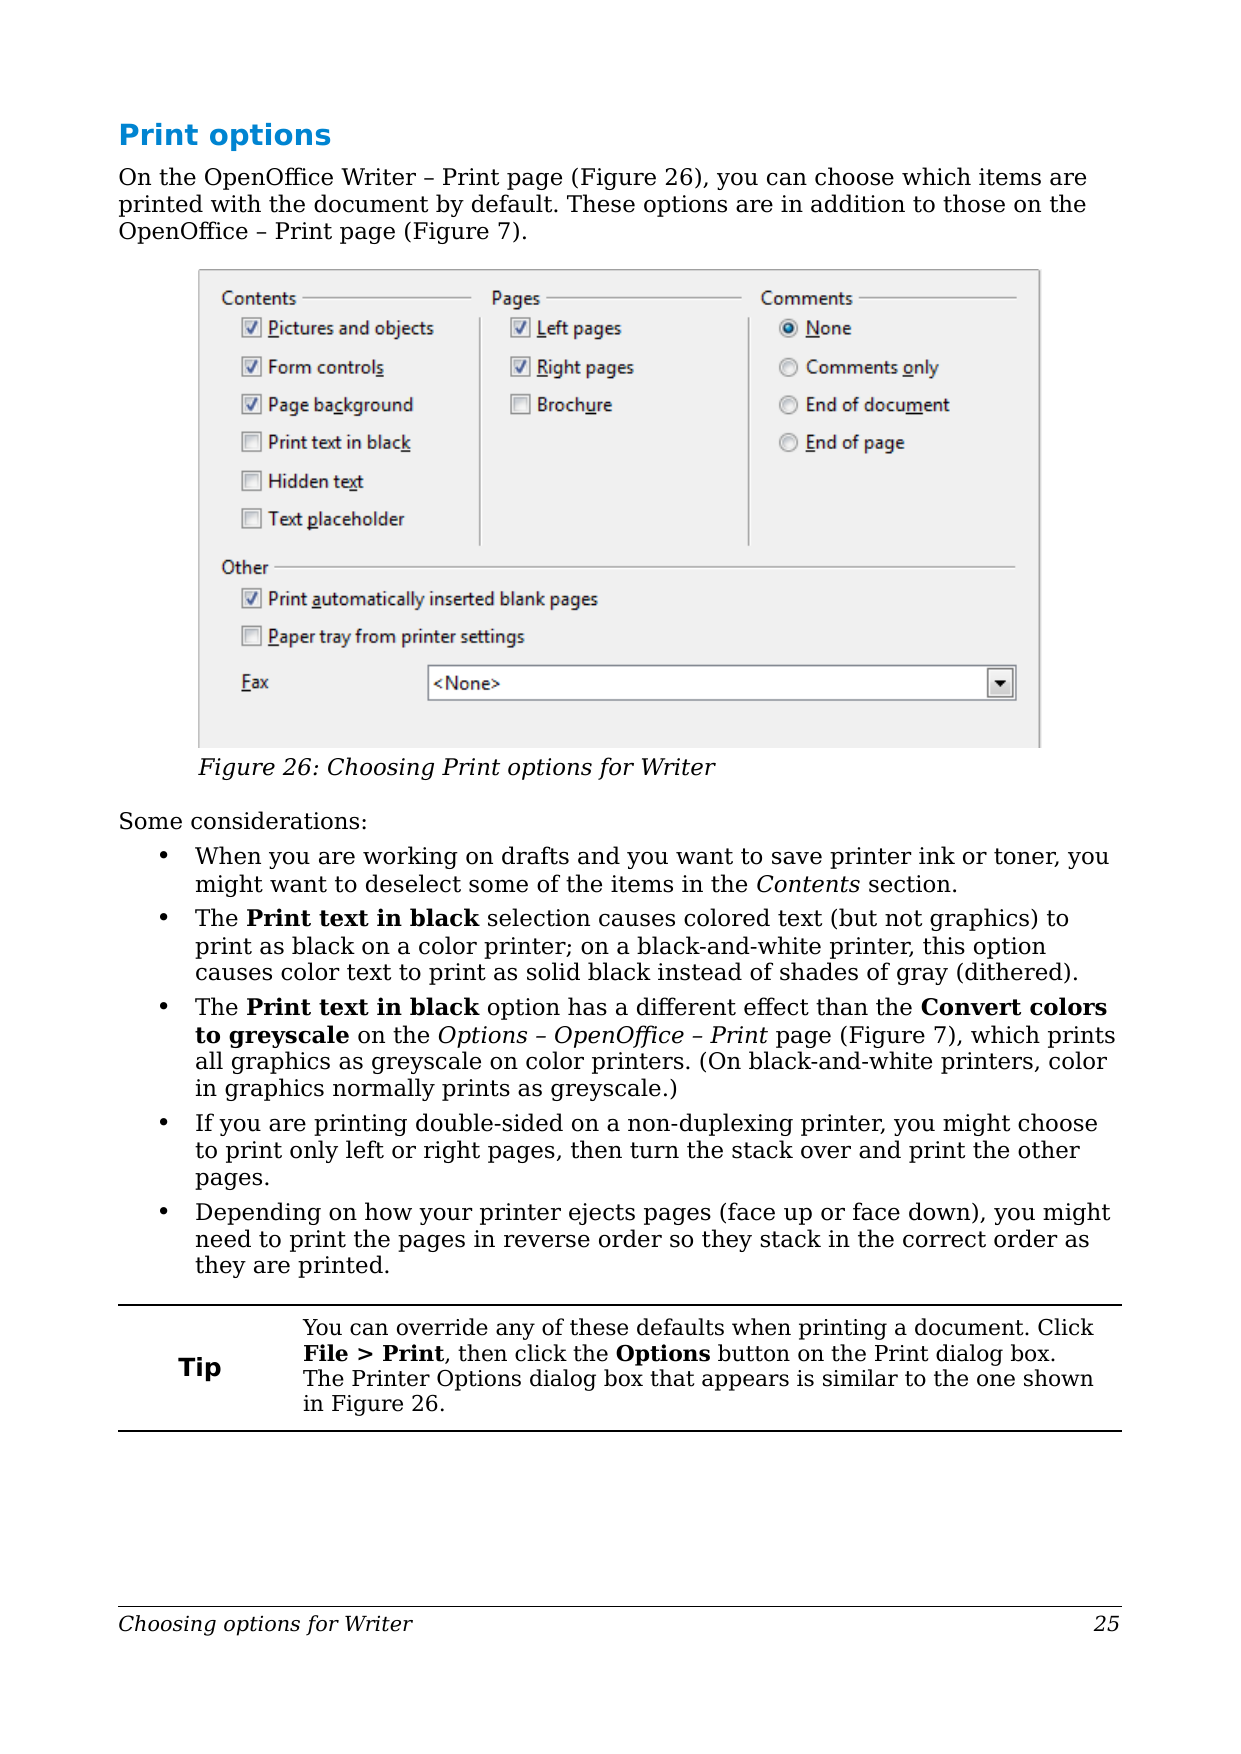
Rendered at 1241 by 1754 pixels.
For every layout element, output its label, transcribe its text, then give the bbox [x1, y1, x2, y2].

text On the OpenOffice Writer – Print page (Figure 26), you can choose which items are printed with the document by default. These options are in addition to those on the OpenOffice – Print page (Figure 7). [118, 164, 1122, 244]
list The Print text in black option has a different effect than the Convert colors to greyscale on the Options – OpenOffice – Print page (Figure 7), which prints all graphics as greyscale on color printers. (On black-and-white printers, color in graphics normally prints as greyscale.) [156, 992, 1122, 1102]
subtitle Print options [118, 118, 1122, 152]
table_header Tip [118, 1306, 281, 1430]
list If you are printing double-sided on a non-duplexing printer, you might choose to print only left or right pages, then turn the stack over and print the other pages. [156, 1108, 1122, 1191]
list When you are working on drafts and you want to save printer ink or toner, you might want to deselect some of the items in the Contents section. [156, 842, 1122, 897]
list The Print text in black selection causes colored text (but not graphics) to print as black on a color printer; on a black-and-white printer, this option causes color text to print as solid black instead of shades of gray (dithered). [156, 904, 1122, 986]
list Depending on how your printer ejects pages (face up or face down), you might need to print the pages in reverse order so they stack in the correct order as they are printed. [156, 1197, 1122, 1279]
list Some considerations: [118, 808, 1122, 835]
table_header You can override any of these defaults when printing a document. Click File > Print, then click the Options button on the Print dialog box. The Printer Options dialog box that appears is similar to the one shown in Figure 26. [281, 1306, 1122, 1430]
text Figure 26: Choosing Print options for Writer [198, 754, 1042, 781]
picture [198, 269, 1042, 748]
